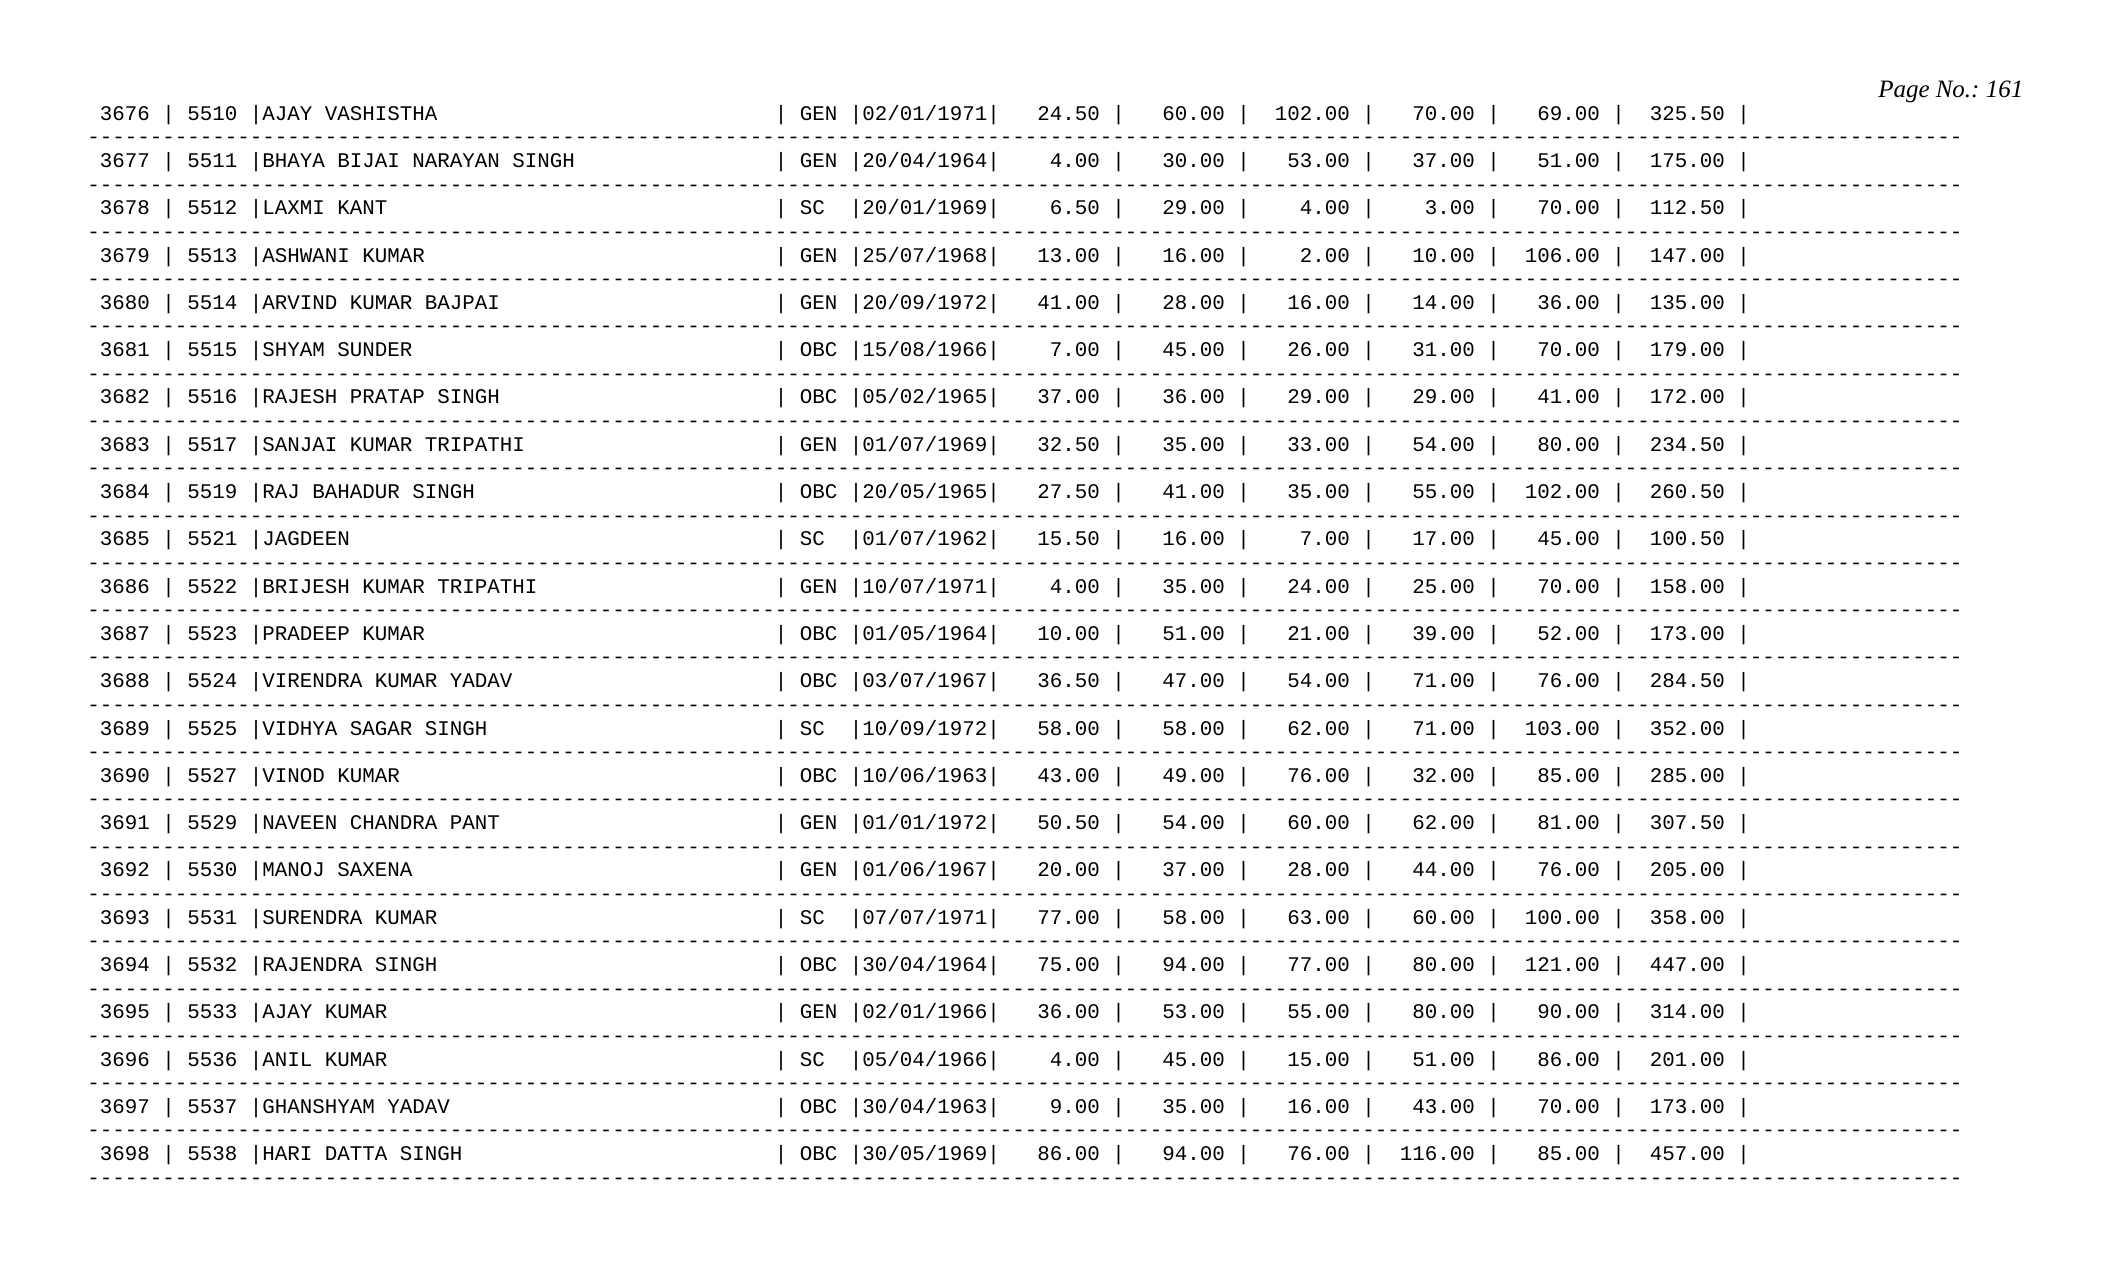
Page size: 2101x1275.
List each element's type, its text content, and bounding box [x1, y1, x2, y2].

text 3688 | 5524 |VIRENDRA KUMAR YADAV | OBC |03/07/1967| 36.50 | 47.00 | 54.00 | 71.00 | 76.00 | 284.50 | [87, 670, 2025, 694]
text 3695 | 5533 |AJAY KUMAR | GEN |02/01/1966| 36.00 | 53.00 | 55.00 | 80.00 | 90.00 | 314.00 | [87, 1001, 2025, 1025]
text ------------------------------------------------------------------------------------------------------------------------------------------------------ [87, 1119, 2025, 1143]
text ------------------------------------------------------------------------------------------------------------------------------------------------------ [87, 1025, 2025, 1048]
text ------------------------------------------------------------------------------------------------------------------------------------------------------ [87, 694, 2025, 717]
text 3685 | 5521 |JAGDEEN | SC |01/07/1962| 15.50 | 16.00 | 7.00 | 17.00 | 45.00 | 100.50 | [87, 528, 2025, 552]
text ------------------------------------------------------------------------------------------------------------------------------------------------------ [87, 505, 2025, 528]
text ------------------------------------------------------------------------------------------------------------------------------------------------------ [87, 457, 2025, 481]
text 3691 | 5529 |NAVEEN CHANDRA PANT | GEN |01/01/1972| 50.50 | 54.00 | 60.00 | 62.00 | 81.00 | 307.50 | [87, 812, 2025, 836]
text 3679 | 5513 |ASHWANI KUMAR | GEN |25/07/1968| 13.00 | 16.00 | 2.00 | 10.00 | 106.00 | 147.00 | [87, 244, 2025, 268]
text ------------------------------------------------------------------------------------------------------------------------------------------------------ [87, 221, 2025, 244]
text 3687 | 5523 |PRADEEP KUMAR | OBC |01/05/1964| 10.00 | 51.00 | 21.00 | 39.00 | 52.00 | 173.00 | [87, 623, 2025, 647]
text ------------------------------------------------------------------------------------------------------------------------------------------------------ [87, 174, 2025, 197]
text ------------------------------------------------------------------------------------------------------------------------------------------------------ [87, 788, 2025, 812]
text 3682 | 5516 |RAJESH PRATAP SINGH | OBC |05/02/1965| 37.00 | 36.00 | 29.00 | 29.00 | 41.00 | 172.00 | [87, 386, 2025, 410]
text 3689 | 5525 |VIDHYA SAGAR SINGH | SC |10/09/1972| 58.00 | 58.00 | 62.00 | 71.00 | 103.00 | 352.00 | [87, 717, 2025, 741]
text 3684 | 5519 |RAJ BAHADUR SINGH | OBC |20/05/1965| 27.50 | 41.00 | 35.00 | 55.00 | 102.00 | 260.50 | [87, 481, 2025, 505]
text 3680 | 5514 |ARVIND KUMAR BAJPAI | GEN |20/09/1972| 41.00 | 28.00 | 16.00 | 14.00 | 36.00 | 135.00 | [87, 292, 2025, 316]
text 3683 | 5517 |SANJAI KUMAR TRIPATHI | GEN |01/07/1969| 32.50 | 35.00 | 33.00 | 54.00 | 80.00 | 234.50 | [87, 434, 2025, 457]
text ------------------------------------------------------------------------------------------------------------------------------------------------------ [87, 1072, 2025, 1096]
text 3676 | 5510 |AJAY VASHISTHA | GEN |02/01/1971| 24.50 | 60.00 | 102.00 | 70.00 | 69.00 | 325.50 | [87, 103, 2025, 126]
text ------------------------------------------------------------------------------------------------------------------------------------------------------ [87, 410, 2025, 434]
text 3677 | 5511 |BHAYA BIJAI NARAYAN SINGH | GEN |20/04/1964| 4.00 | 30.00 | 53.00 | 37.00 | 51.00 | 175.00 | [87, 150, 2025, 174]
text ------------------------------------------------------------------------------------------------------------------------------------------------------ [87, 599, 2025, 623]
text 3686 | 5522 |BRIJESH KUMAR TRIPATHI | GEN |10/07/1971| 4.00 | 35.00 | 24.00 | 25.00 | 70.00 | 158.00 | [87, 576, 2025, 599]
text ------------------------------------------------------------------------------------------------------------------------------------------------------ [87, 363, 2025, 386]
text ------------------------------------------------------------------------------------------------------------------------------------------------------ [87, 316, 2025, 339]
text ------------------------------------------------------------------------------------------------------------------------------------------------------ [87, 552, 2025, 576]
text ------------------------------------------------------------------------------------------------------------------------------------------------------ [87, 978, 2025, 1001]
text 3694 | 5532 |RAJENDRA SINGH | OBC |30/04/1964| 75.00 | 94.00 | 77.00 | 80.00 | 121.00 | 447.00 | [87, 954, 2025, 978]
text 3681 | 5515 |SHYAM SUNDER | OBC |15/08/1966| 7.00 | 45.00 | 26.00 | 31.00 | 70.00 | 179.00 | [87, 339, 2025, 363]
text 3696 | 5536 |ANIL KUMAR | SC |05/04/1966| 4.00 | 45.00 | 15.00 | 51.00 | 86.00 | 201.00 | [87, 1048, 2025, 1072]
text 3690 | 5527 |VINOD KUMAR | OBC |10/06/1963| 43.00 | 49.00 | 76.00 | 32.00 | 85.00 | 285.00 | [87, 765, 2025, 788]
text ------------------------------------------------------------------------------------------------------------------------------------------------------ [87, 1167, 2025, 1190]
text 3698 | 5538 |HARI DATTA SINGH | OBC |30/05/1969| 86.00 | 94.00 | 76.00 | 116.00 | 85.00 | 457.00 | [87, 1143, 2025, 1167]
text ------------------------------------------------------------------------------------------------------------------------------------------------------ [87, 126, 2025, 150]
text ------------------------------------------------------------------------------------------------------------------------------------------------------ [87, 268, 2025, 292]
text ------------------------------------------------------------------------------------------------------------------------------------------------------ [87, 836, 2025, 859]
text 3693 | 5531 |SURENDRA KUMAR | SC |07/07/1971| 77.00 | 58.00 | 63.00 | 60.00 | 100.00 | 358.00 | [87, 907, 2025, 930]
text ------------------------------------------------------------------------------------------------------------------------------------------------------ [87, 930, 2025, 954]
text 3692 | 5530 |MANOJ SAXENA | GEN |01/06/1967| 20.00 | 37.00 | 28.00 | 44.00 | 76.00 | 205.00 | [87, 859, 2025, 883]
text 3697 | 5537 |GHANSHYAM YADAV | OBC |30/04/1963| 9.00 | 35.00 | 16.00 | 43.00 | 70.00 | 173.00 | [87, 1096, 2025, 1119]
text 3678 | 5512 |LAXMI KANT | SC |20/01/1969| 6.50 | 29.00 | 4.00 | 3.00 | 70.00 | 112.50 | [87, 197, 2025, 221]
text ------------------------------------------------------------------------------------------------------------------------------------------------------ [87, 741, 2025, 765]
text ------------------------------------------------------------------------------------------------------------------------------------------------------ [87, 647, 2025, 670]
text ------------------------------------------------------------------------------------------------------------------------------------------------------ [87, 883, 2025, 907]
